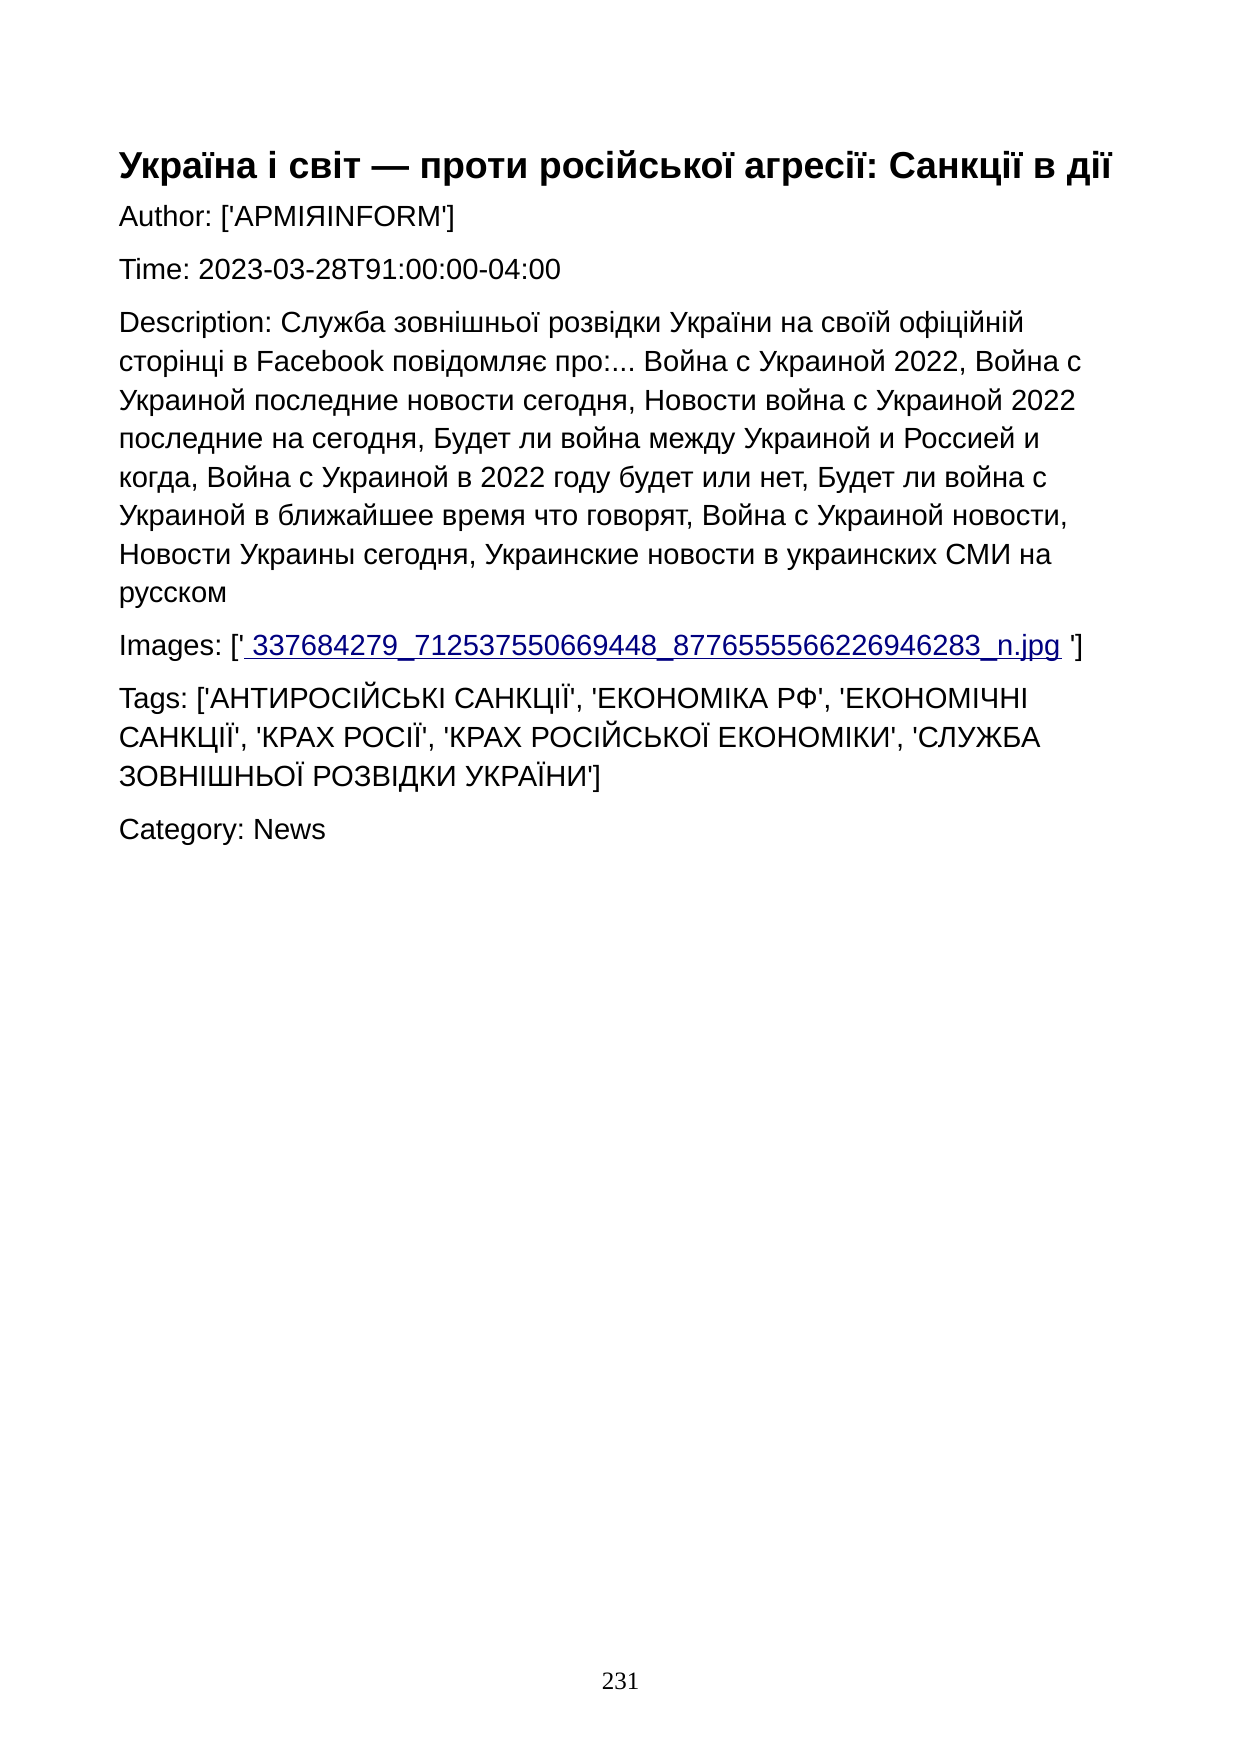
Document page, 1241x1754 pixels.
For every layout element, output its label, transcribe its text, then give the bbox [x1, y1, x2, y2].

text Images: [' 337684279_712537550669448_8776555566226946283_n.jpg '] [118, 628, 1122, 662]
text Tags: ['АНТИРОСІЙСЬКІ САНКЦІЇ', 'ЕКОНОМІКА РФ', 'ЕКОНОМІЧНІ САНКЦІЇ', 'КРАХ РОСІЇ', 'КРАХ РОСІЙСЬКОЇ ЕКОНОМІКИ', 'СЛУЖБА ЗОВНІШНЬОЇ РОЗВІДКИ УКРАЇНИ'] [118, 681, 1122, 792]
subtitle Україна і світ — проти російської агресії: Санкції в дії [118, 143, 1122, 187]
text Time: 2023-03-28T91:00:00-04:00 [118, 252, 1122, 286]
text Author: ['АРМІЯINFORM'] [118, 199, 1122, 233]
text Category: News [118, 812, 1122, 845]
text Description: Служба зовнішньої розвідки України на своїй офіційній сторінці в Facebook повідомляє про:... Война с Украиной 2022, Война с Украиной последние новости сегодня, Новости война с Украиной 2022 последние на сегодня, Будет ли война между Украиной и Россией и когда, Война с Украиной в 2022 году будет или нет, Будет ли война с Украиной в ближайшее время что говорят, Война с Украиной новости, Новости Украины сегодня, Украинские новости в украинских СМИ на русском [118, 305, 1122, 609]
